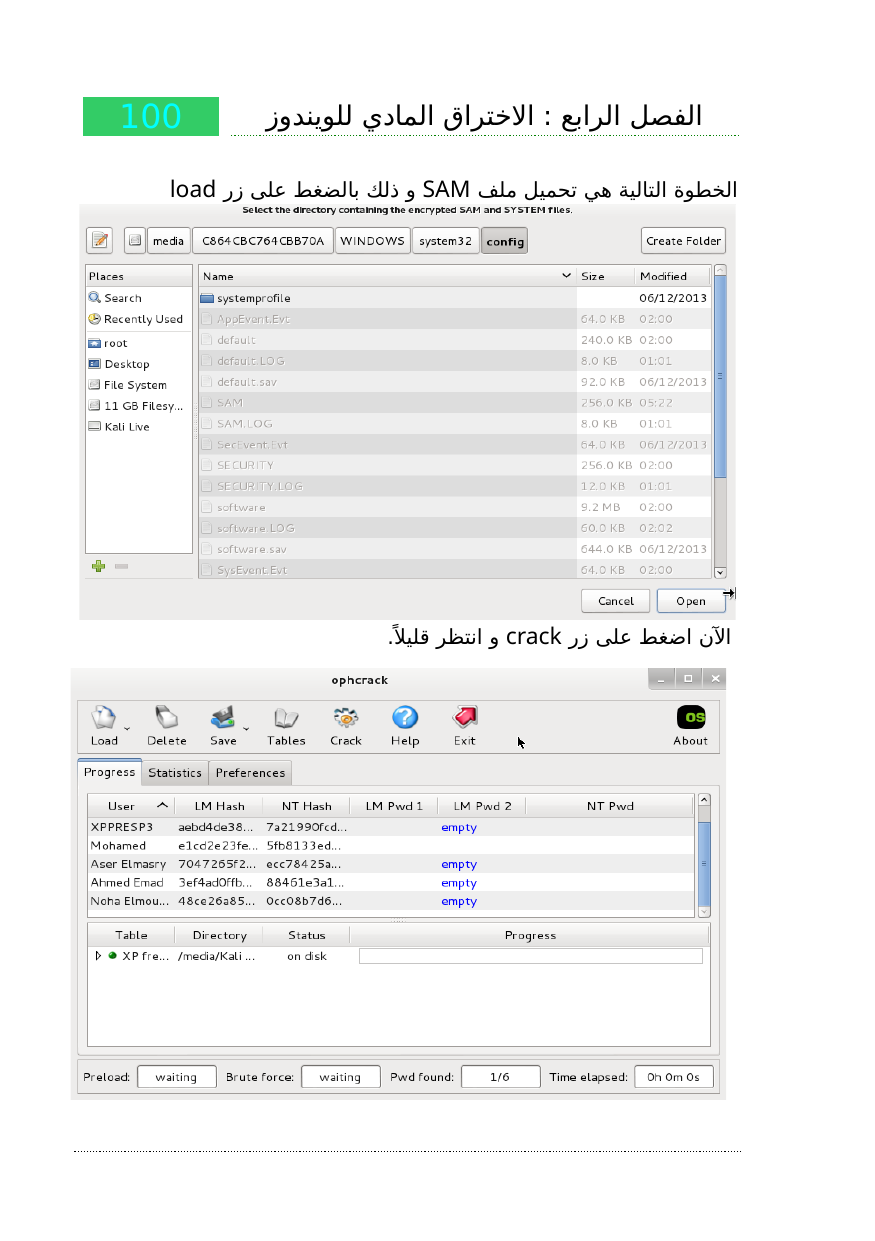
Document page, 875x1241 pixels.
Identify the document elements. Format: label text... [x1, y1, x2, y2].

picture [70, 668, 727, 1100]
text الآن اضغط على زر crack و انتظر قليلاً. [77, 620, 738, 651]
text الخطوة التالية هي تحميل ملف SAM و ذلك بالضغط على زر load [77, 173, 738, 204]
picture [79, 204, 736, 620]
